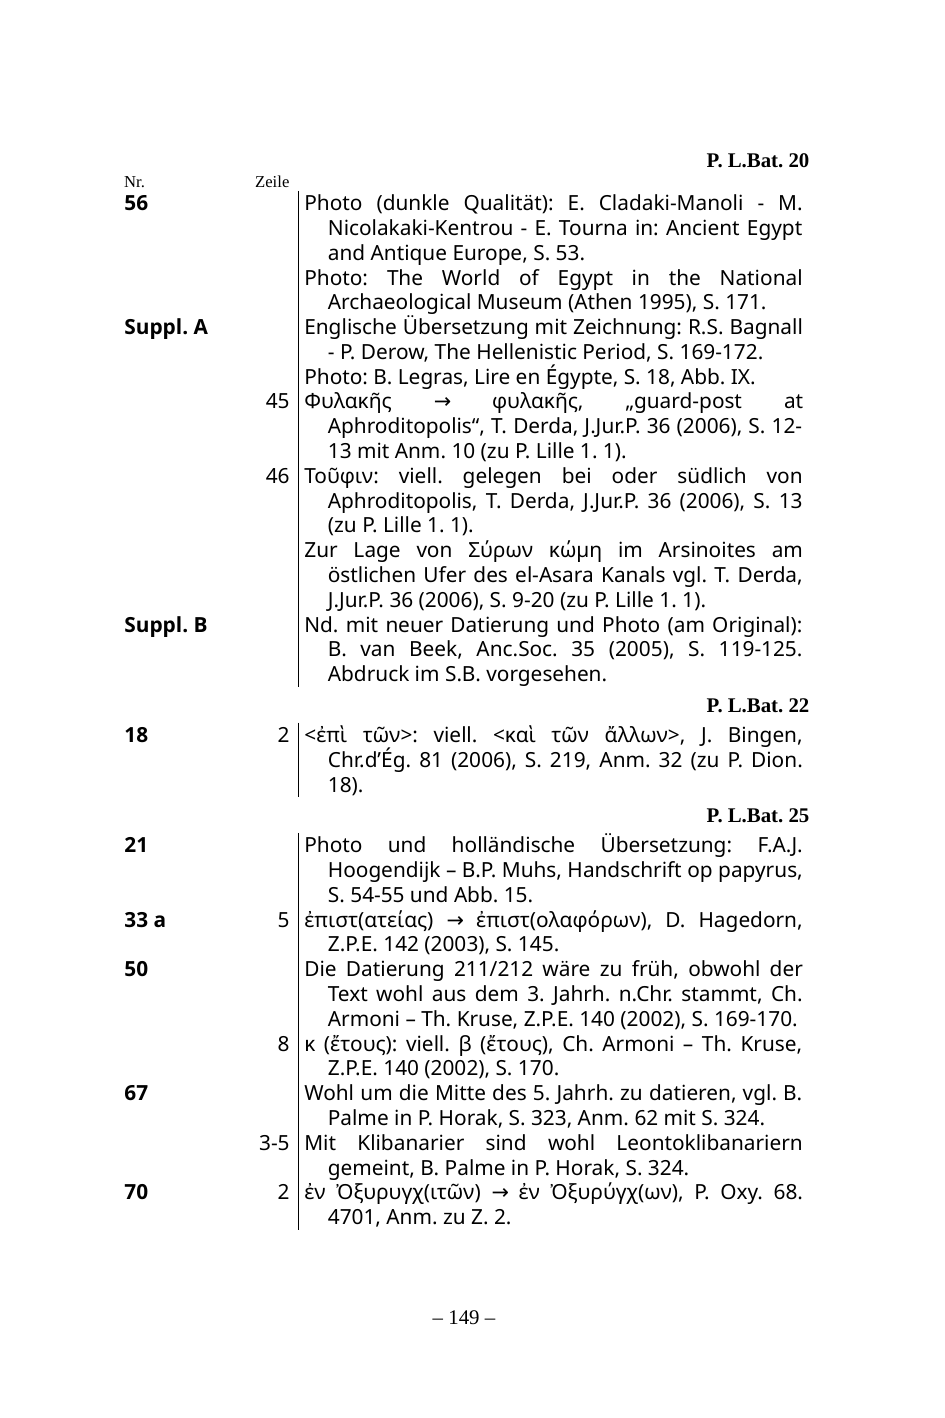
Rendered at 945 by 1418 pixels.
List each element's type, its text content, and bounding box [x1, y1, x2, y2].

table_cell 3-5 [207, 1130, 298, 1180]
table_header 18 [118, 723, 207, 797]
table_cell 56 [118, 191, 298, 265]
subtitle P. L.Bat. 22 [118, 693, 809, 717]
table_cell Τοῦφιν: viell. gelegen bei oder südlich von Aphroditopolis, T. Derda, J.Jur.P. 36 (2006), S. 13 (zu P. Lille 1. 1). [299, 464, 809, 538]
table_cell Die Datierung 211/212 wäre zu früh, obwohl der Text wohl aus dem 3. Jahrh. n.Chr. stammt, Ch. Armoni – Th. Kruse, Z.P.E. 140 (2002), S. 169-170. [299, 957, 809, 1031]
table_header 21 [118, 833, 298, 907]
table_cell Nd. mit neuer Datierung und Photo (am Original): B. van Beek, Anc.Soc. 35 (2005), S. 119-125. Abdruck im S.B. vorgesehen. [299, 612, 809, 687]
table_cell [118, 538, 207, 612]
table_cell Englische Übersetzung mit Zeichnung: R.S. Bagnall - P. Derow, The Hellenistic Period, S. 169-172. [299, 315, 809, 364]
table_cell Photo (dunkle Qualität): E. Cladaki-Manoli - M. Nicolakaki-Kentrou - E. Tourna in: Ancient Egypt and Antique Europe, S. 53. [299, 191, 809, 265]
table_cell 2 [207, 1180, 298, 1229]
table_cell [118, 389, 207, 463]
table_cell Photo: The World of Egypt in the National Archaeological Museum (Athen 1995), S. 171. [299, 265, 809, 315]
subtitle P. L.Bat. 25 [118, 803, 809, 827]
table_cell 70 [118, 1180, 207, 1229]
table_cell 8 [207, 1031, 298, 1081]
table_cell κ (ἔτους): viell. β (ἔτους), Ch. Armoni – Th. Kruse, Z.P.E. 140 (2002), S. 170. [299, 1031, 809, 1081]
table_cell Photo: B. Legras, Lire en Égypte, S. 18, Abb. IX. [299, 364, 809, 389]
table_cell Suppl. B [118, 612, 298, 687]
table_cell ἐπιστ(ατείας) → ἐπιστ(ολαφόρων), D. Hagedorn, Z.P.E. 142 (2003), S. 145. [299, 907, 809, 957]
table_cell Mit Klibanarier sind wohl Leontoklibanariern gemeint, B. Palme in P. Horak, S. 324. [299, 1130, 809, 1180]
table_cell ἐν Ὀξυρυγχ(ιτῶν) → ἐν Ὀξυρύγχ(ων), P. Oxy. 68. 4701, Anm. zu Z. 2. [299, 1180, 809, 1229]
table_cell [207, 538, 298, 612]
table_cell 67 [118, 1081, 298, 1130]
table_cell 46 [207, 464, 298, 538]
table_cell Φυλακῆς → φυλακῆς, „guard-post at Aphroditopolis“, T. Derda, J.Jur.P. 36 (2006), S. 12-13 mit Anm. 10 (zu P. Lille 1. 1). [299, 389, 809, 463]
table_cell [118, 265, 298, 315]
table_cell Suppl. A [118, 315, 298, 364]
table_cell 45 [207, 389, 298, 463]
table_cell 50 [118, 957, 298, 1031]
table_cell [118, 1130, 207, 1180]
table_cell Zur Lage von Σύρων κώμη im Arsinoites am östlichen Ufer des el-Asara Kanals vgl. T. Derda, J.Jur.P. 36 (2006), S. 9-20 (zu P. Lille 1. 1). [299, 538, 809, 612]
table_header Photo und holländische Übersetzung: F.A.J. Hoogendijk – B.P. Muhs, Handschrift op papyrus, S. 54-55 und Abb. 15. [299, 833, 809, 907]
table_header 2 [207, 723, 298, 797]
table_header <ἐπὶ τῶν>: viell. <καὶ τῶν ἄλλων>, J. Bingen, Chr.d’Ég. 81 (2006), S. 219, Anm. 32 (zu P. Dion. 18). [299, 723, 809, 797]
table_cell [118, 364, 298, 389]
table_cell 33 a [118, 907, 207, 957]
table_cell Wohl um die Mitte des 5. Jahrh. zu datieren, vgl. B. Palme in P. Horak, S. 323, Anm. 62 mit S. 324. [299, 1081, 809, 1130]
table_cell [118, 1031, 207, 1081]
table_cell 5 [207, 907, 298, 957]
table_cell [118, 464, 207, 538]
